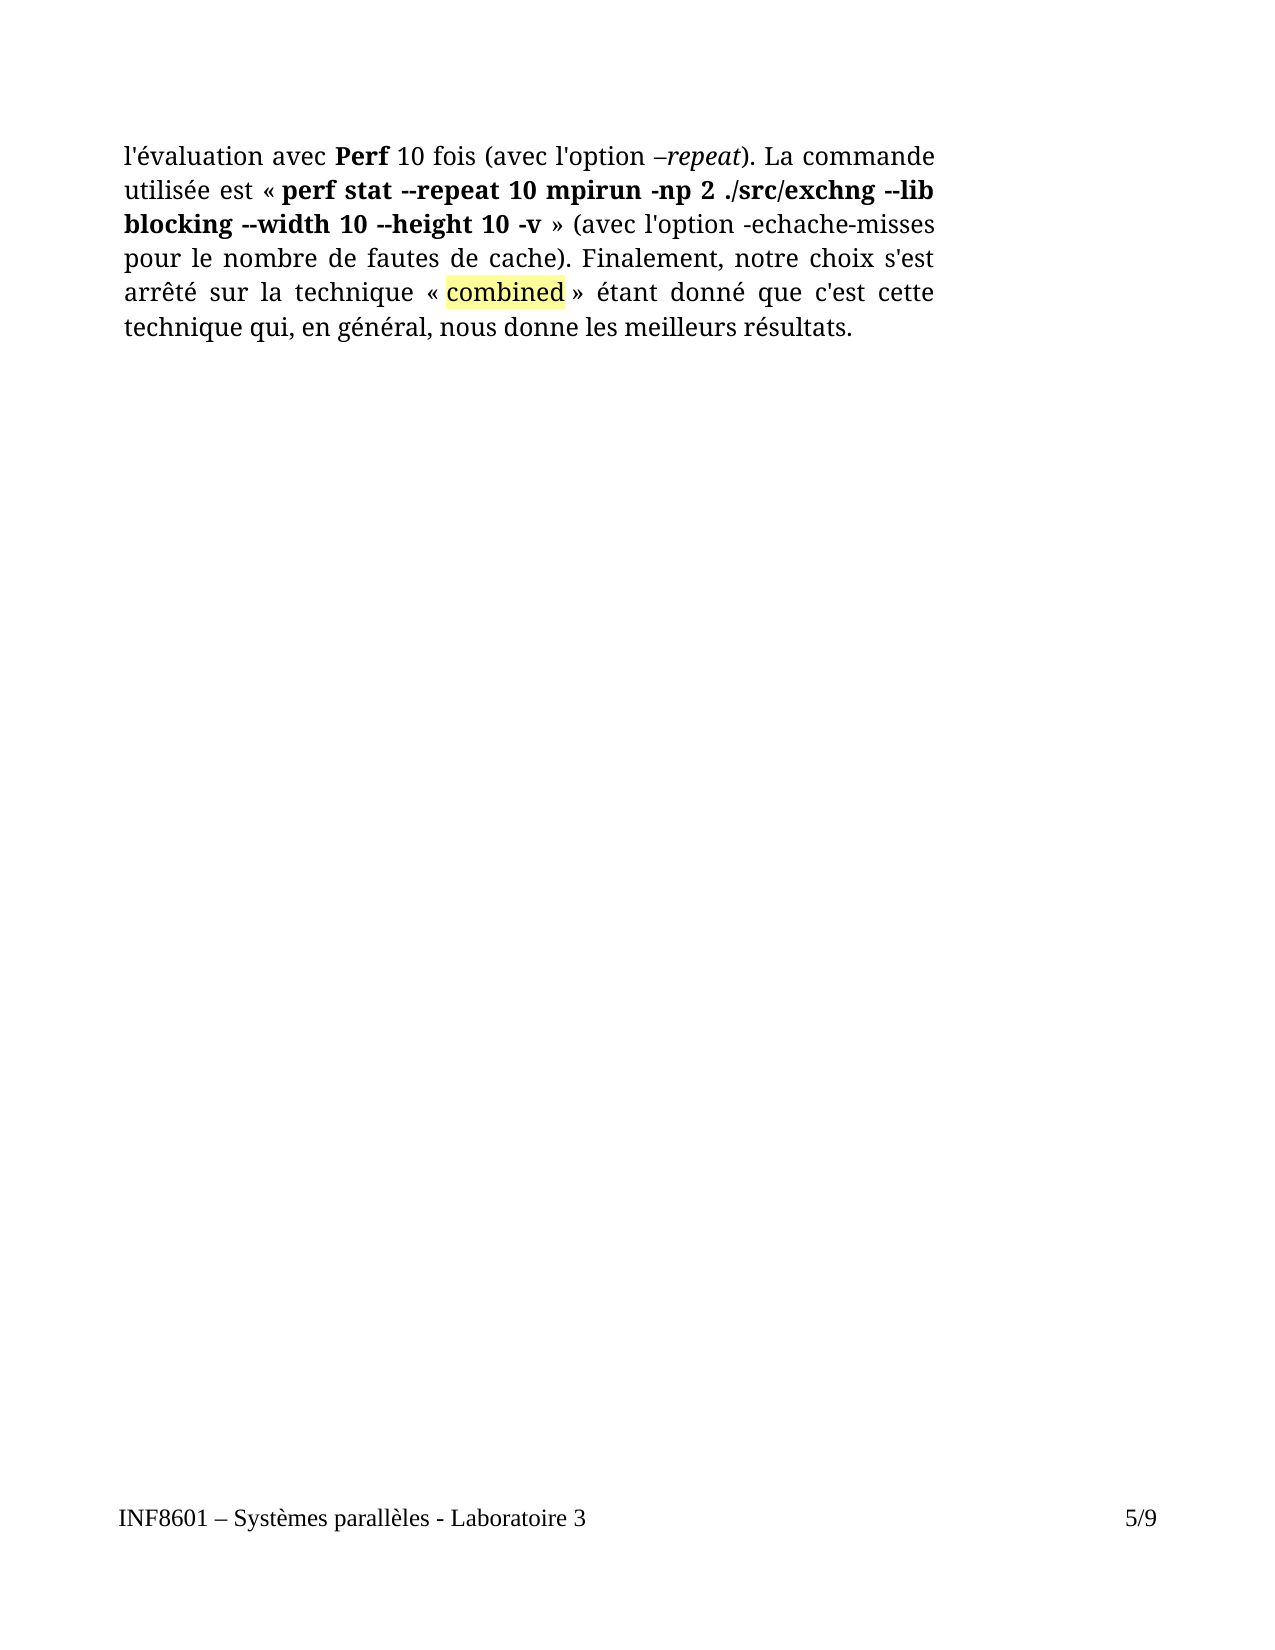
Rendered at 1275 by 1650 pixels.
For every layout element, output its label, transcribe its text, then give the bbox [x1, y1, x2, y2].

table_cell [1049, 118, 1157, 364]
table_cell [941, 118, 1049, 364]
table_cell l'évaluation avec Perf 10 fois (avec l'option –repeat). La commande utilisée est « perf stat --repeat 10 mpirun -np 2 ./src/exchng --lib blocking --width 10 --height 10 -v » (avec l'option -echache-misses pour le nombre de fautes de cache). Finalement, notre choix s'est arrêté sur la technique « combined » étant donné que c'est cette technique qui, en général, nous donne les meilleurs résultats. [118, 118, 941, 364]
